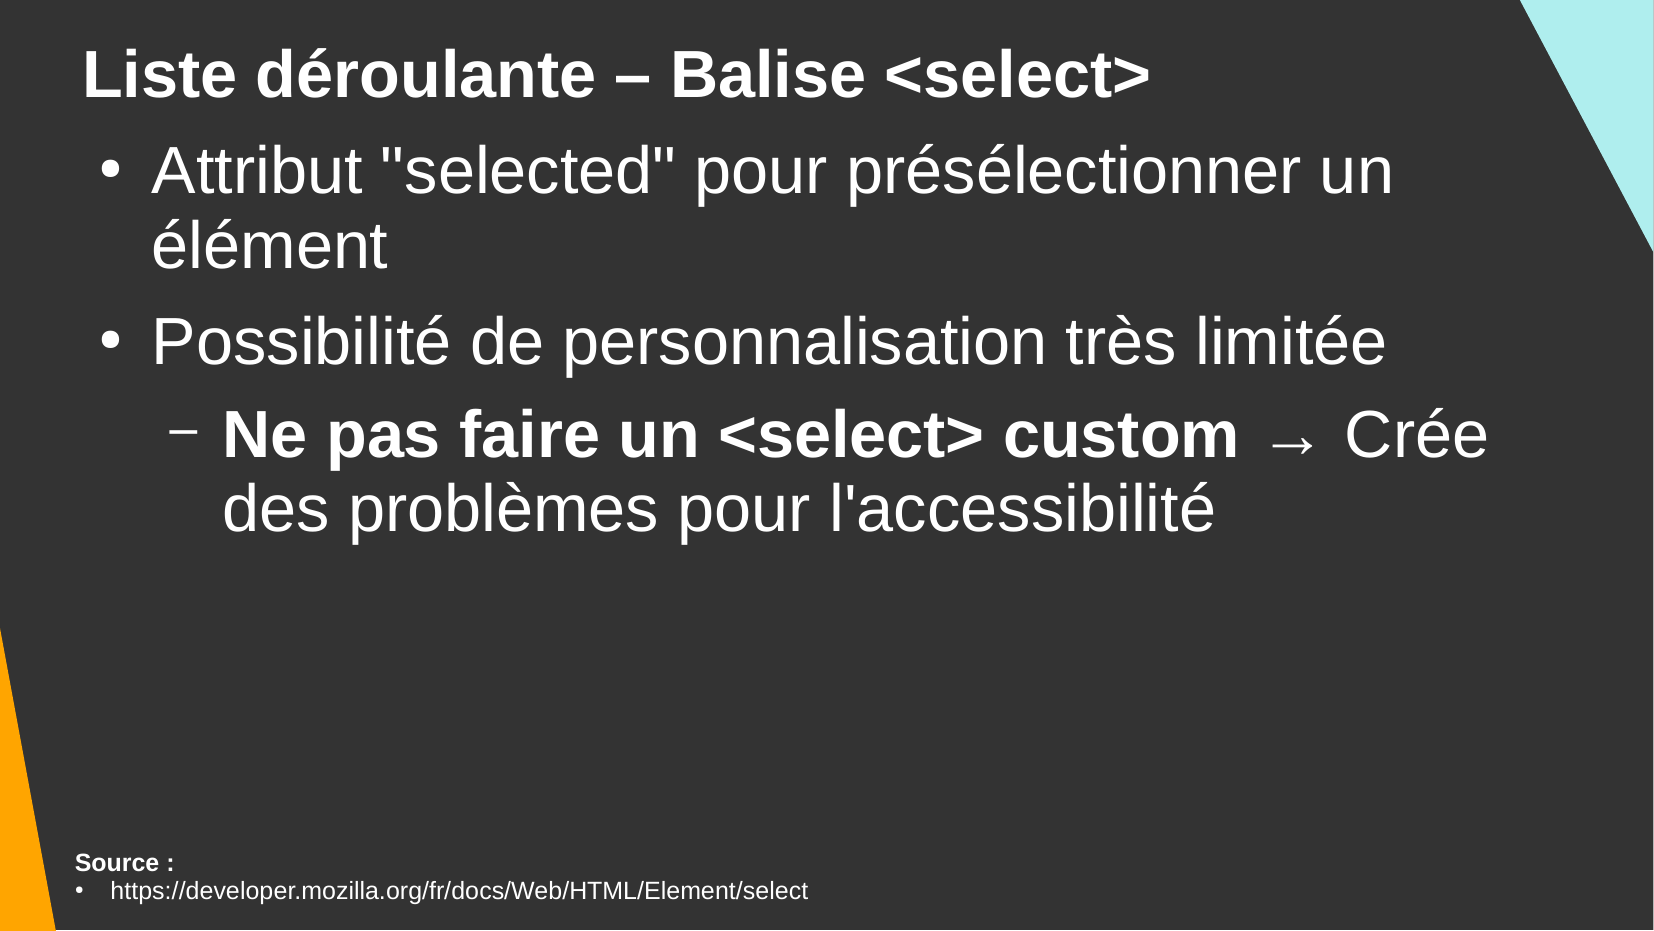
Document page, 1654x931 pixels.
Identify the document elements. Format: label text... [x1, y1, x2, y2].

list Attribut "selected" pour présélectionner un élément Possibilité de personnalisation très limitée Ne pas faire un <select> custom → Crée des problèmes pour l'accessibilité [80, 132, 1605, 795]
text_box [1519, 0, 1654, 254]
text_box [0, 628, 56, 931]
text_box Source : https://developer.mozilla.org/fr/docs/Web/HTML/Element/select [60, 841, 1546, 913]
title Liste déroulante – Balise <select> [82, 37, 1571, 114]
